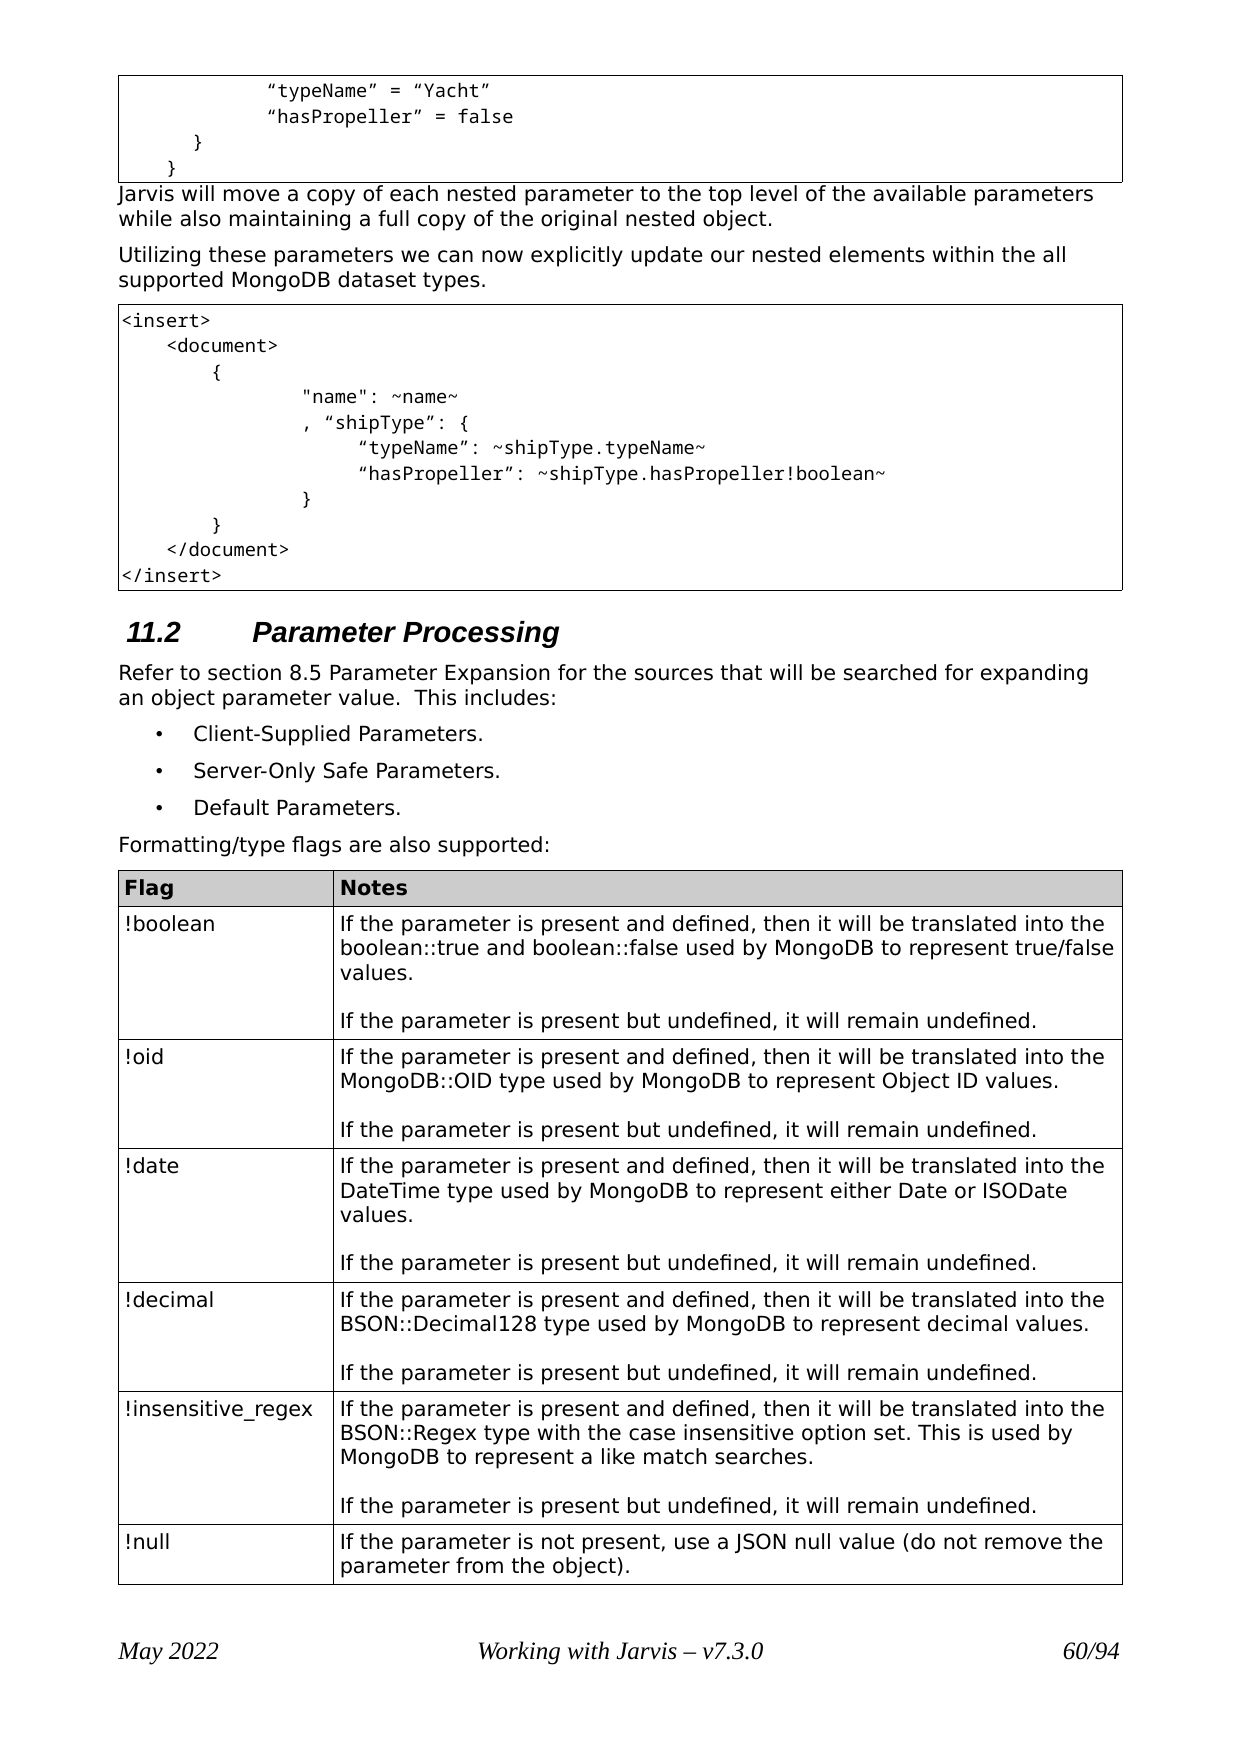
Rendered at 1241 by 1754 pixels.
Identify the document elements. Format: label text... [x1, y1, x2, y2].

table_header Notes [334, 871, 1122, 906]
text “hasPropeller” = false [119, 101, 1122, 126]
text } [119, 483, 1122, 508]
text “typeName”: ~shipType.typeName~ [119, 432, 1122, 457]
table_cell !date [119, 1149, 333, 1281]
table_cell If the parameter is not present, use a JSON null value (do not remove the parameter from the object). [334, 1525, 1122, 1584]
table_cell If the parameter is present and defined, then it will be translated into the MongoDB::OID type used by MongoDB to represent Object ID values. If the parameter is present but undefined, it will remain undefined. [334, 1040, 1122, 1148]
table_cell !null [119, 1525, 333, 1584]
text Jarvis will move a copy of each nested parameter to the top level of the available parameters while also maintaining a full copy of the original nested object. [118, 183, 1122, 231]
table_cell If the parameter is present and defined, then it will be translated into the BSON::Regex type with the case insensitive option set. This is used by MongoDB to represent a like match searches. If the parameter is present but undefined, it will remain undefined. [334, 1392, 1122, 1524]
subtitle Parameter Processing [118, 615, 1122, 649]
table_cell !decimal [119, 1283, 333, 1391]
text Refer to section 8.5 Parameter Expansion for the sources that will be searched for expanding an object parameter value. This includes: [118, 661, 1122, 710]
text </insert> [119, 559, 1122, 590]
table_cell If the parameter is present and defined, then it will be translated into the boolean::true and boolean::false used by MongoDB to represent true/false values. If the parameter is present but undefined, it will remain undefined. [334, 907, 1122, 1039]
list Client-Supplied Parameters. [156, 722, 1122, 747]
list Server-Only Safe Parameters. [156, 759, 1122, 783]
text <insert> [119, 305, 1122, 330]
list Default Parameters. [156, 796, 1122, 820]
text "name": ~name~ [119, 381, 1122, 406]
table_header Flag [119, 871, 333, 906]
text Formatting/type flags are also supported: [118, 833, 1122, 857]
table_cell !boolean [119, 907, 333, 1039]
table_cell !insensitive_regex [119, 1392, 333, 1524]
text <document> [119, 330, 1122, 355]
table_cell If the parameter is present and defined, then it will be translated into the BSON::Decimal128 type used by MongoDB to represent decimal values. If the parameter is present but undefined, it will remain undefined. [334, 1283, 1122, 1391]
text } [119, 126, 1122, 152]
text { [119, 355, 1122, 381]
text </document> [119, 534, 1122, 559]
table_cell !oid [119, 1040, 333, 1148]
text Utilizing these parameters we can now explicitly update our nested elements within the all supported MongoDB dataset types. [118, 243, 1122, 292]
table_cell If the parameter is present and defined, then it will be translated into the DateTime type used by MongoDB to represent either Date or ISODate values. If the parameter is present but undefined, it will remain undefined. [334, 1149, 1122, 1281]
text } [119, 508, 1122, 534]
text } [119, 152, 1122, 182]
text “typeName” = “Yacht” [119, 76, 1122, 101]
text , “shipType”: { [119, 406, 1122, 432]
text “hasPropeller”: ~shipType.hasPropeller!boolean~ [119, 457, 1122, 483]
